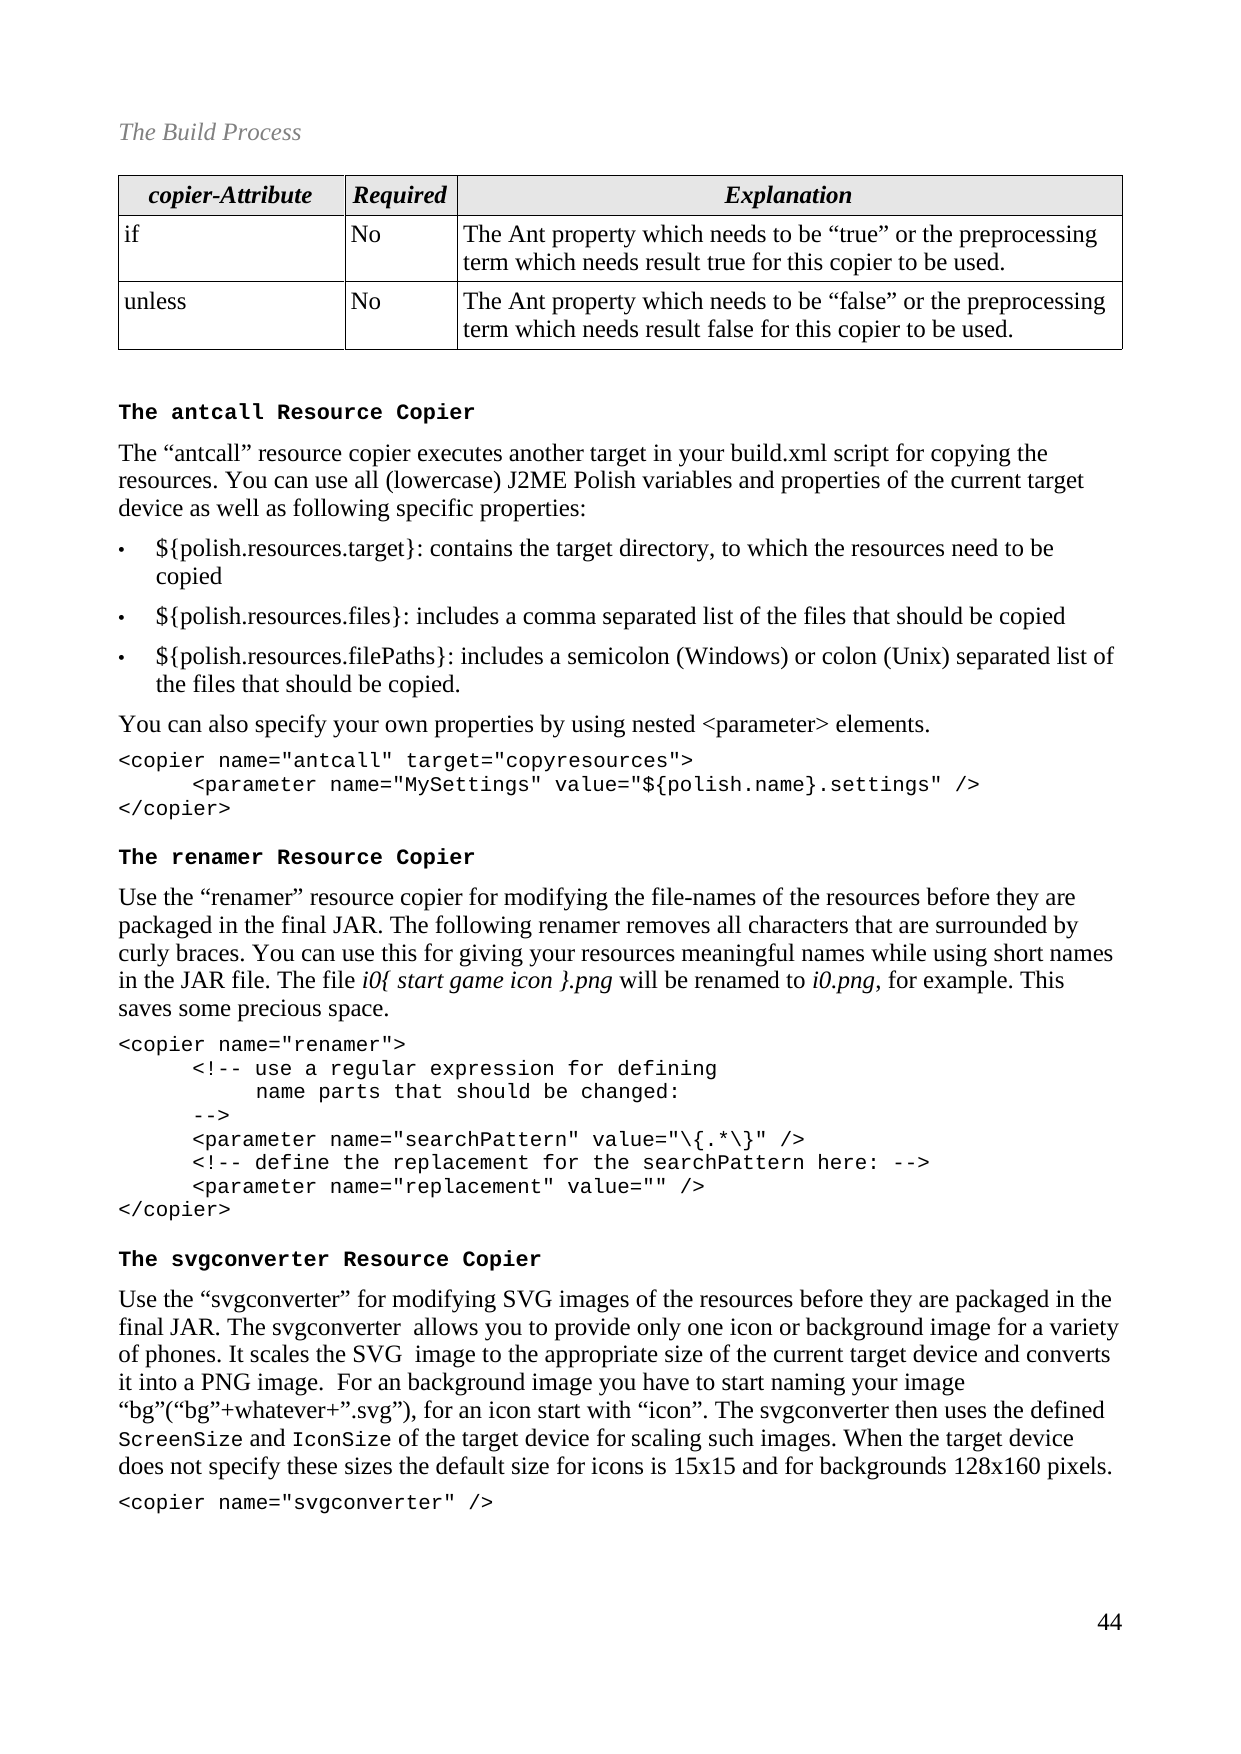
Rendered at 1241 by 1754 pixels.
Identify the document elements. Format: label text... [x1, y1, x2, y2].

subtitle The antcall Resource Copier [118, 401, 1122, 426]
table_cell No [346, 282, 457, 349]
text name parts that should be changed: [118, 1082, 1122, 1105]
table_header Explanation [458, 176, 1122, 215]
text <parameter name="MySettings" value="${polish.name}.settings" /> [118, 774, 1122, 798]
table_cell The Ant property which needs to be “false” or the preprocessing term which needs result false for this copier to be used. [458, 282, 1122, 349]
text <parameter name="searchPattern" value="\{.*\}" /> [118, 1129, 1122, 1152]
subtitle The svgconverter Resource Copier [118, 1248, 1122, 1273]
text <!-- use a regular expression for defining [118, 1058, 1122, 1082]
text </copier> [118, 798, 1122, 821]
text The “antcall” resource copier executes another target in your build.xml script for copying the resources. You can use all (lowercase) J2ME Polish variables and properties of the current target device as well as following specific properties: [118, 439, 1122, 522]
table_cell No [346, 216, 457, 281]
text Use the “renamer” resource copier for modifying the file-names of the resources before they are packaged in the final JAR. The following renamer removes all characters that are surrounded by curly braces. You can use this for giving your resources meaningful names while using short names in the JAR file. The file i0{ start game icon }.png will be renamed to i0.png, for example. This saves some precious space. [118, 883, 1122, 1022]
text <copier name="antcall" target="copyresources"> [118, 751, 1122, 774]
table_cell The Ant property which needs to be “true” or the preprocessing term which needs result true for this copier to be used. [458, 216, 1122, 281]
table_header Required [346, 176, 457, 215]
text <copier name="svgconverter" /> [118, 1492, 1122, 1516]
text You can also specify your own properties by using nested <parameter> elements. [118, 710, 1122, 738]
list ${polish.resources.target}: contains the target directory, to which the resources need to be copied [118, 534, 1122, 590]
subtitle The renamer Resource Copier [118, 846, 1122, 871]
text Use the “svgconverter” for modifying SVG images of the resources before they are packaged in the final JAR. The svgconverter allows you to provide only one icon or background image for a variety of phones. It scales the SVG image to the appropriate size of the current target device and converts it into a PNG image. For an background image you have to start naming your image “bg”(“bg”+whatever+”.svg”), for an icon start with “icon”. The svgconverter then uses the defined ScreenSize and IconSize of the target device for scaling such images. When the target device does not specify these sizes the default size for icons is 15x15 and for backgrounds 128x160 pixels. [118, 1285, 1122, 1480]
list ${polish.resources.files}: includes a comma separated list of the files that should be copied [118, 602, 1122, 630]
text <!-- define the replacement for the searchPattern here: --> [118, 1152, 1122, 1176]
text <parameter name="replacement" value="" /> [118, 1176, 1122, 1199]
table_cell unless [119, 282, 344, 349]
list ${polish.resources.filePaths}: includes a semicolon (Windows) or colon (Unix) separated list of the files that should be copied. [118, 642, 1122, 698]
text --> [118, 1105, 1122, 1129]
text </copier> [118, 1199, 1122, 1223]
text <copier name="renamer"> [118, 1034, 1122, 1058]
table_header copier-Attribute [119, 176, 344, 215]
table_cell if [119, 216, 344, 281]
